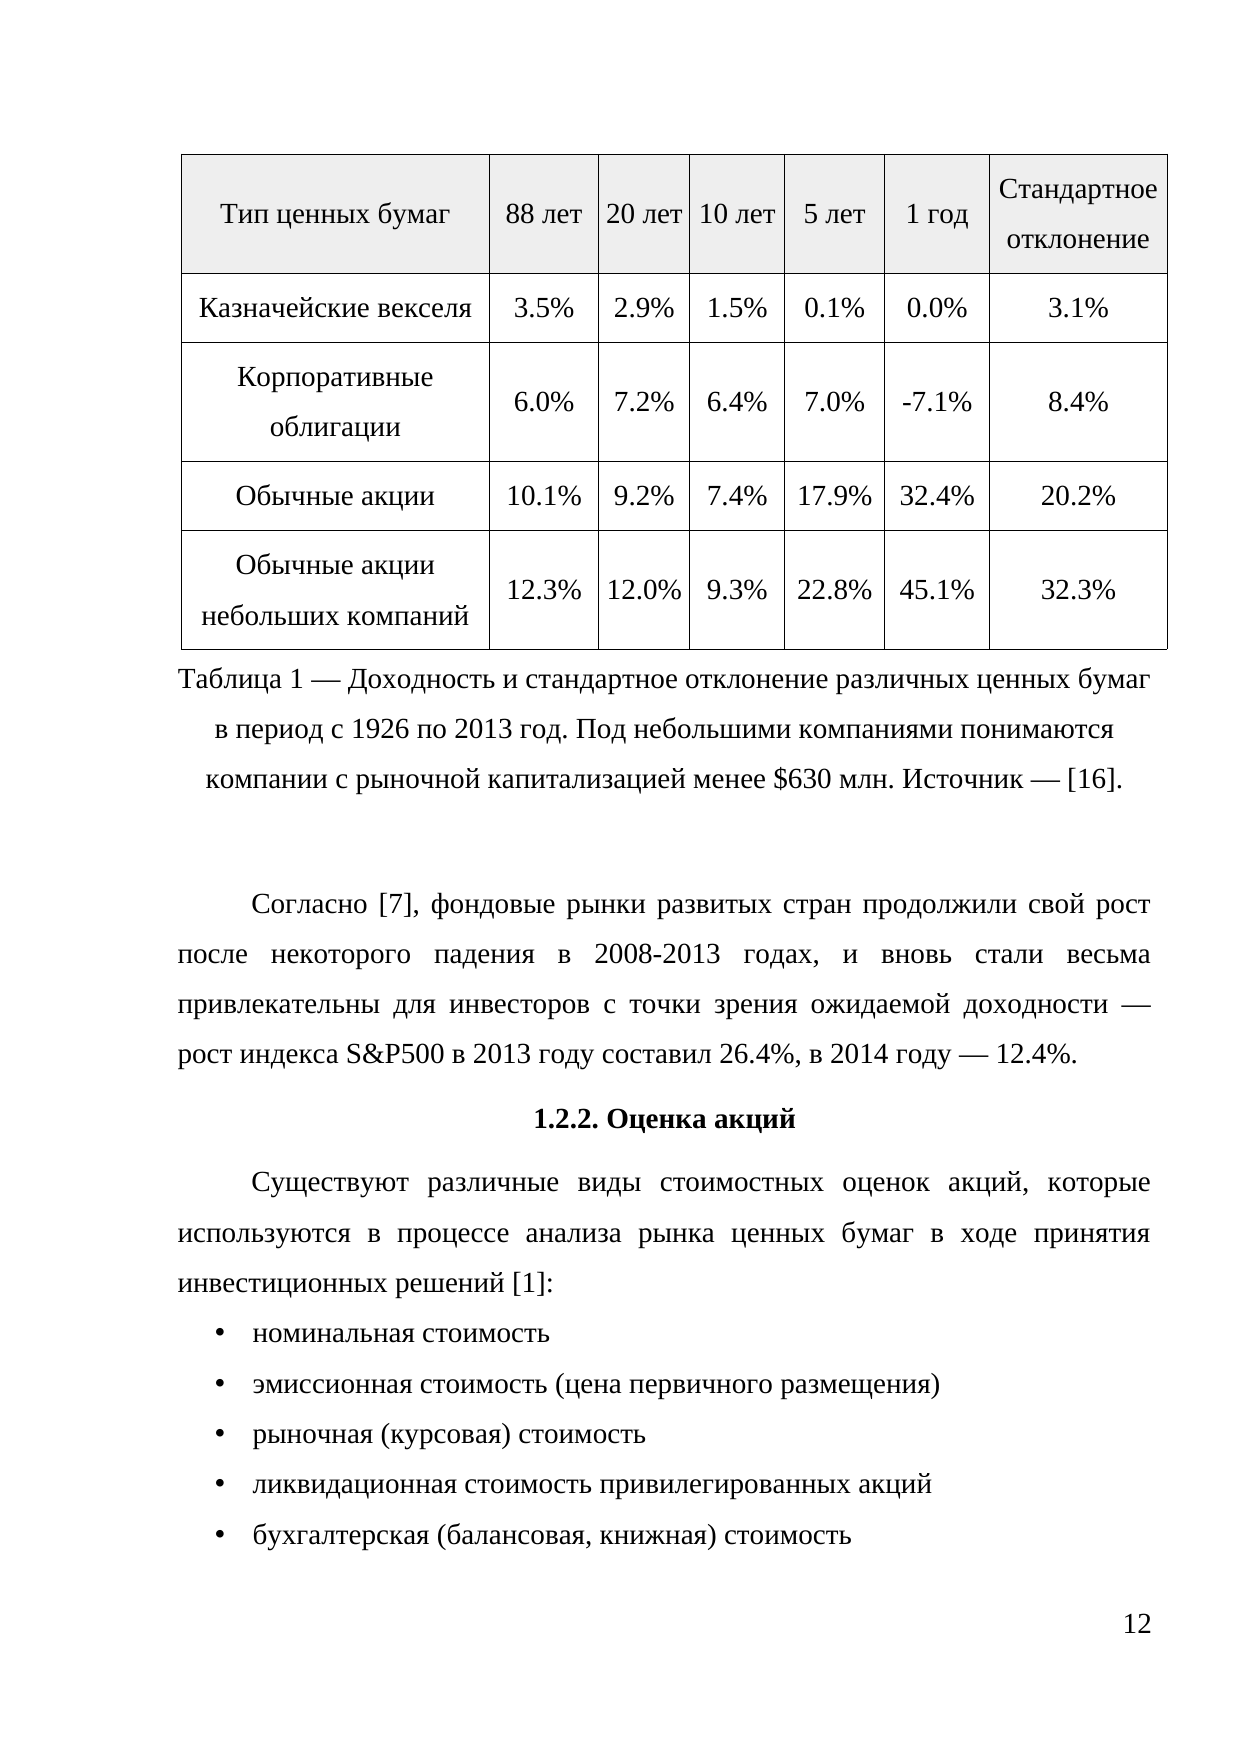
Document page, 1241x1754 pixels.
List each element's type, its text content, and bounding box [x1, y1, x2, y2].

table_cell Обычные акции [182, 462, 489, 529]
table_cell 7.0% [785, 343, 884, 461]
list рыночная (курсовая) стоимость [215, 1416, 1152, 1450]
table_cell -7.1% [885, 343, 989, 461]
table_cell 8.4% [990, 343, 1167, 461]
table_header 20 лет [599, 155, 689, 273]
text Таблица 1 — Доходность и стандартное отклонение различных ценных бумаг в период с 1926 по 2013 год. Под небольшими компаниями понимаются компании с рыночной капитализацией менее $630 млн. Источник — [16]. [177, 661, 1152, 795]
table_cell 1.5% [690, 274, 784, 342]
text Существуют различные виды стоимостных оценок акций, которые используются в процессе анализа рынка ценных бумаг в ходе принятия инвестиционных решений [1]: [177, 1164, 1152, 1298]
table_header 88 лет [490, 155, 598, 273]
table_cell 9.3% [690, 531, 784, 649]
table_header 10 лет [690, 155, 784, 273]
list бухгалтерская (балансовая, книжная) стоимость [215, 1517, 1152, 1551]
text Согласно [7], фондовые рынки развитых стран продолжили свой рост после некоторого падения в 2008-2013 годах, и вновь стали весьма привлекательны для инвесторов с точки зрения ожидаемой доходности — рост индекса S&P500 в 2013 году составил 26.4%, в 2014 году — 12.4%. [177, 886, 1152, 1070]
table_cell 7.4% [690, 462, 784, 529]
table_cell 22.8% [785, 531, 884, 649]
table_cell Казначейские векселя [182, 274, 489, 342]
table_cell 12.0% [599, 531, 689, 649]
table_cell 10.1% [490, 462, 598, 529]
table_cell 3.1% [990, 274, 1167, 342]
table_cell 9.2% [599, 462, 689, 529]
list ликвидационная стоимость привилегированных акций [215, 1467, 1152, 1500]
table_cell 0.0% [885, 274, 989, 342]
list номинальная стоимость [215, 1315, 1152, 1349]
table_cell 12.3% [490, 531, 598, 649]
table_header Стандартное отклонение [990, 155, 1167, 273]
table_cell 6.4% [690, 343, 784, 461]
table_cell 2.9% [599, 274, 689, 342]
table_header 5 лет [785, 155, 884, 273]
table_cell Обычные акции небольших компаний [182, 531, 489, 649]
table_cell 6.0% [490, 343, 598, 461]
table_cell 20.2% [990, 462, 1167, 529]
table_header 1 год [885, 155, 989, 273]
table_cell 7.2% [599, 343, 689, 461]
table_cell 0.1% [785, 274, 884, 342]
table_cell 32.4% [885, 462, 989, 529]
table_cell Корпоративные облигации [182, 343, 489, 461]
list эмиссионная стоимость (цена первичного размещения) [215, 1366, 1152, 1399]
table_cell 45.1% [885, 531, 989, 649]
table_cell 32.3% [990, 531, 1167, 649]
table_cell 17.9% [785, 462, 884, 529]
table_header Тип ценных бумаг [182, 155, 489, 273]
table_cell 3.5% [490, 274, 598, 342]
subtitle 1.2.2. Оценка акций [177, 1102, 1152, 1135]
